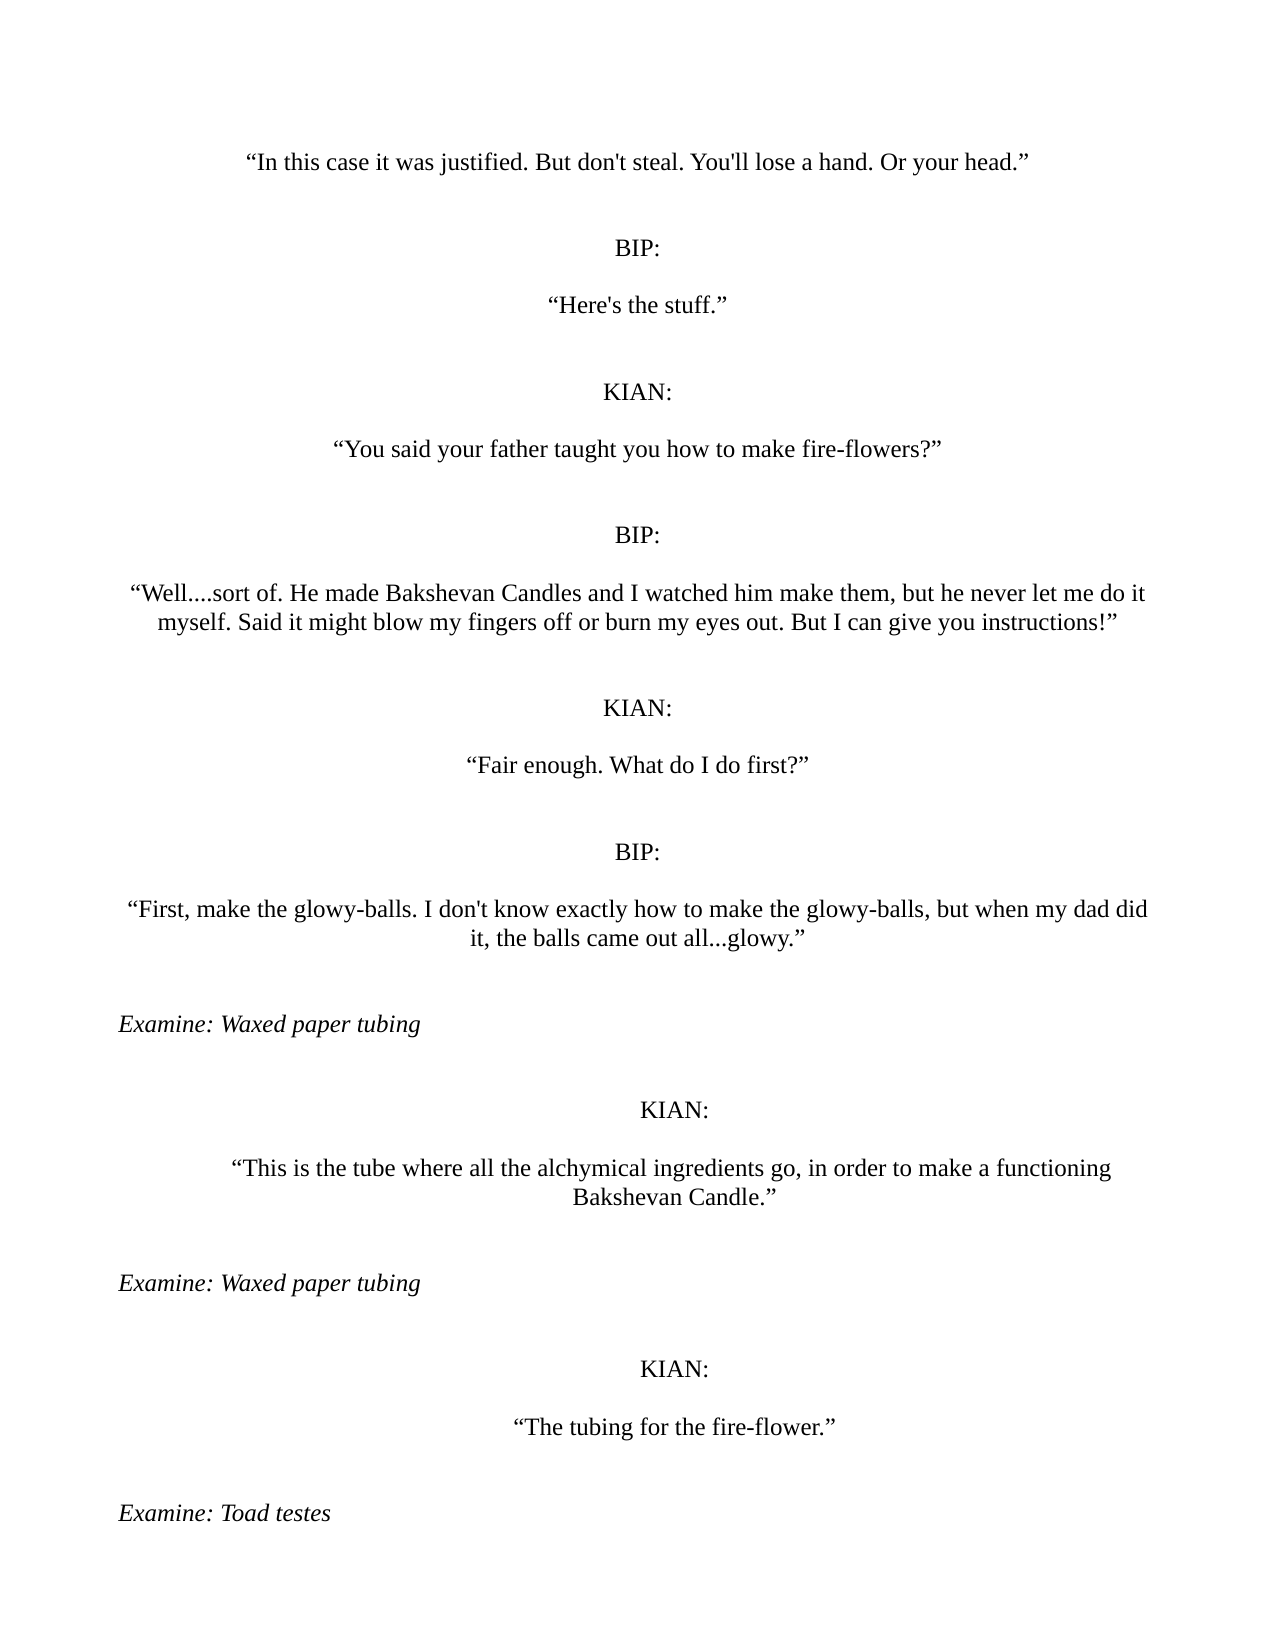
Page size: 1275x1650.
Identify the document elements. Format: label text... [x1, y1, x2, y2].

text “The tubing for the fire-flower.” [118, 1412, 1157, 1441]
text KIAN: [118, 1096, 1157, 1124]
text “Fair enough. What do I do first?” [118, 722, 1157, 779]
text “This is the tube where all the alchymical ingredients go, in order to make a functioning Bakshevan Candle.” [118, 1153, 1157, 1211]
text KIAN: [118, 377, 1157, 406]
text Examine: Waxed paper tubing [118, 1268, 1157, 1297]
text KIAN: [118, 1354, 1157, 1383]
text Examine: Toad testes [118, 1498, 1157, 1527]
text “You said your father taught you how to make fire-flowers?” [118, 406, 1157, 463]
text BIP: [118, 233, 1157, 262]
text Examine: Waxed paper tubing [118, 1009, 1157, 1038]
text BIP: [118, 837, 1157, 866]
text “Here's the stuff.” [118, 262, 1157, 319]
text KIAN: [118, 693, 1157, 722]
text “In this case it was justified. But don't steal. You'll lose a hand. Or your head.” [118, 147, 1157, 176]
text “Well....sort of. He made Bakshevan Candles and I watched him make them, but he never let me do it myself. Said it might blow my fingers off or burn my eyes out. But I can give you instructions!” [118, 578, 1157, 636]
text BIP: [118, 521, 1157, 549]
text “First, make the glowy-balls. I don't know exactly how to make the glowy-balls, but when my dad did it, the balls came out all...glowy.” [118, 894, 1157, 952]
